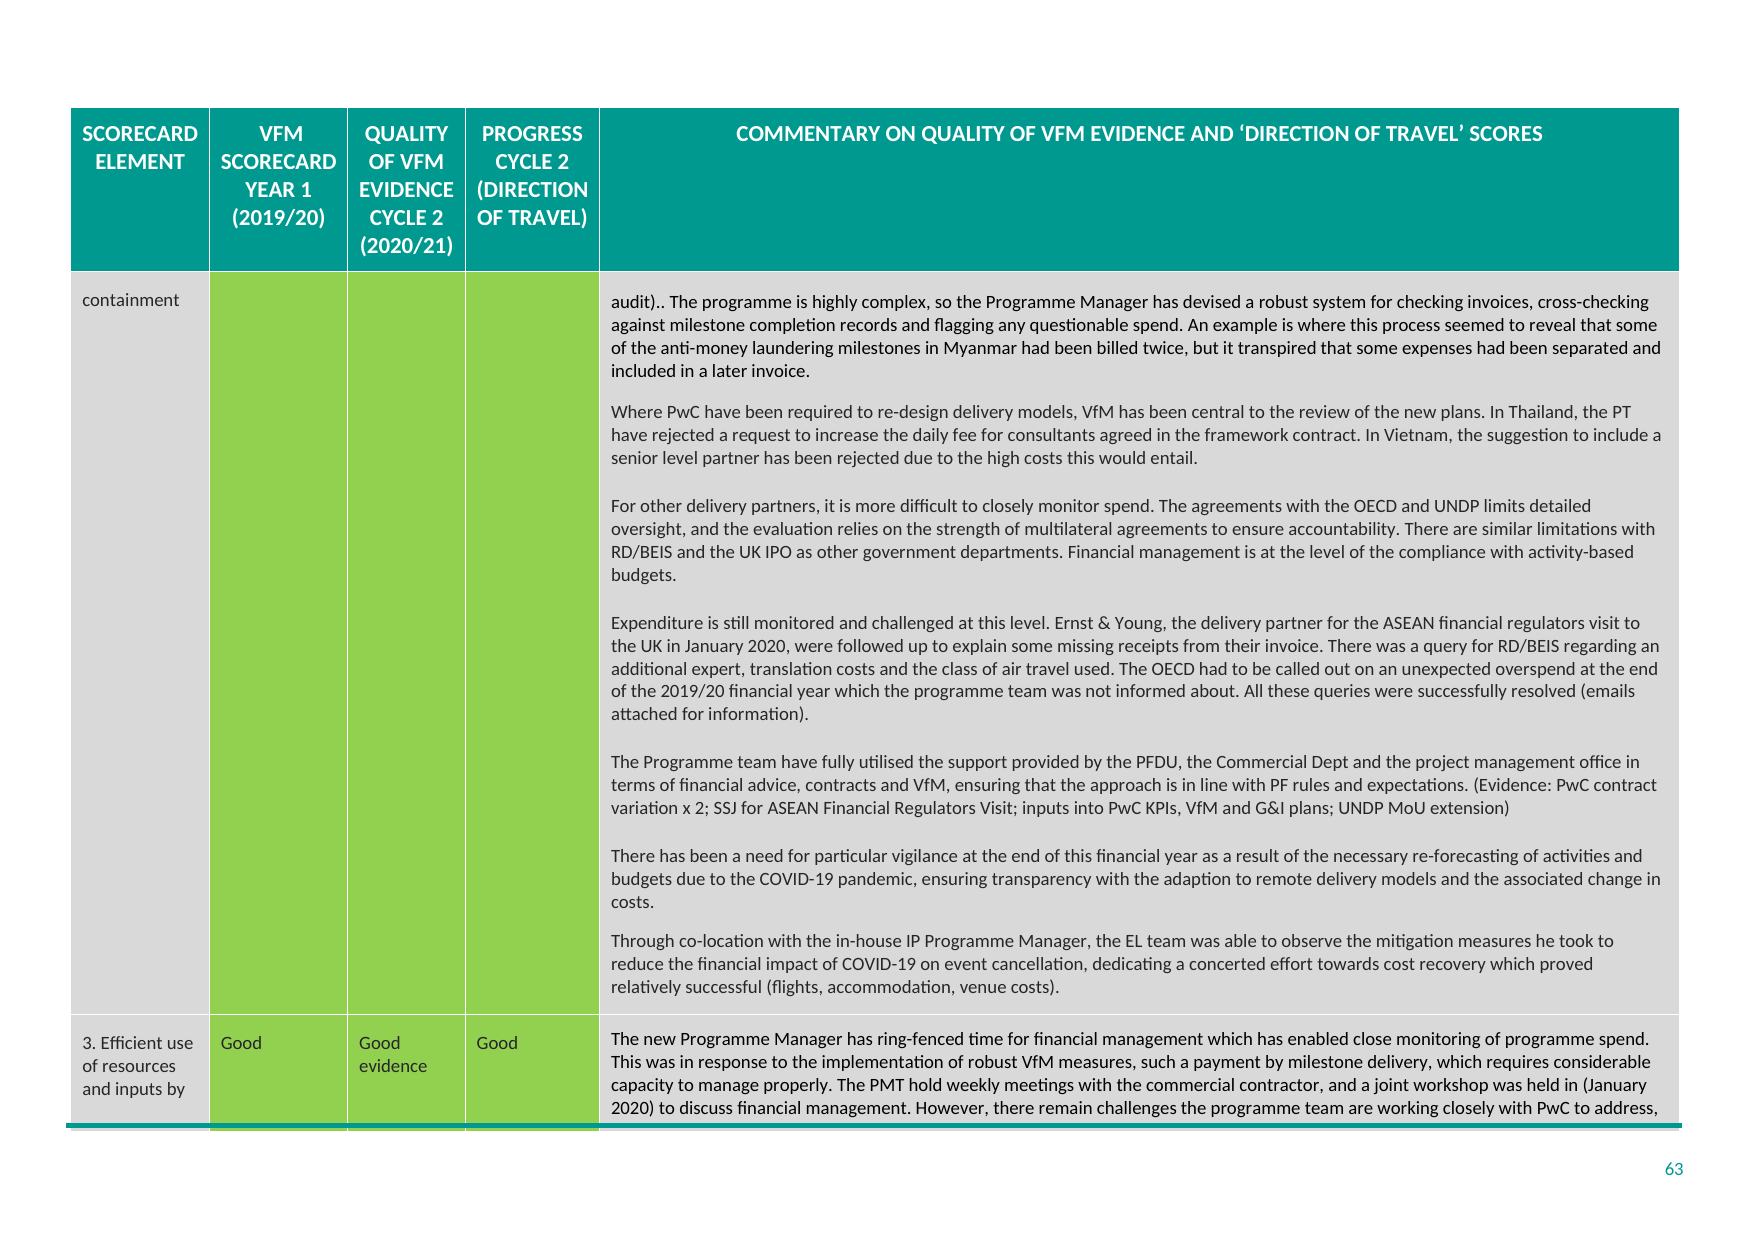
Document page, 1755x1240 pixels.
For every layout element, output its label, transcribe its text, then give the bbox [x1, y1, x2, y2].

table_cell Good [210, 1015, 347, 1123]
table_header SCORECARD ELEMENT [71, 108, 209, 271]
table_cell containment [71, 272, 209, 1014]
table_header PROGRESS CYCLE 2 (DIRECTION OF TRAVEL) [466, 108, 599, 271]
table_cell 3. Efficient use of resources and inputs by [71, 1015, 209, 1123]
table_cell audit).. The programme is highly complex, so the Programme Manager has devised a robust system for checking invoices, cross-checking against milestone completion records and flagging any questionable spend. An example is where this process seemed to reveal that some of the anti-money laundering milestones in Myanmar had been billed twice, but it transpired that some expenses had been separated and included in a later invoice. Where PwC have been required to re-design delivery models, VfM has been central to the review of the new plans. In Thailand, the PT have rejected a request to increase the daily fee for consultants agreed in the framework contract. In Vietnam, the suggestion to include a senior level partner has been rejected due to the high costs this would entail. For other delivery partners, it is more difficult to closely monitor spend. The agreements with the OECD and UNDP limits detailed oversight, and the evaluation relies on the strength of multilateral agreements to ensure accountability. There are similar limitations with RD/BEIS and the UK IPO as other government departments. Financial management is at the level of the compliance with activity-based budgets. Expenditure is still monitored and challenged at this level. Ernst & Young, the delivery partner for the ASEAN financial regulators visit to the UK in January 2020, were followed up to explain some missing receipts from their invoice. There was a query for RD/BEIS regarding an additional expert, translation costs and the class of air travel used. The OECD had to be called out on an unexpected overspend at the end of the 2019/20 financial year which the programme team was not informed about. All these queries were successfully resolved (emails attached for information). The Programme team have fully utilised the support provided by the PFDU, the Commercial Dept and the project management office in terms of financial advice, contracts and VfM, ensuring that the approach is in line with PF rules and expectations. (Evidence: PwC contract variation x 2; SSJ for ASEAN Financial Regulators Visit; inputs into PwC KPIs, VfM and G&I plans; UNDP MoU extension) There has been a need for particular vigilance at the end of this financial year as a result of the necessary re-forecasting of activities and budgets due to the COVID-19 pandemic, ensuring transparency with the adaption to remote delivery models and the associated change in costs. Through co-location with the in-house IP Programme Manager, the EL team was able to observe the mitigation measures he took to reduce the financial impact of COVID-19 on event cancellation, dedicating a concerted effort towards cost recovery which proved relatively successful (flights, accommodation, venue costs). [600, 272, 1679, 1014]
table_cell Good evidence [348, 1015, 465, 1123]
table_header COMMENTARY ON QUALITY OF VFM EVIDENCE AND ‘DIRECTION OF TRAVEL’ SCORES [600, 108, 1679, 271]
table_cell [210, 272, 347, 1014]
table_cell [348, 272, 465, 1014]
table_cell Good [466, 1015, 599, 1123]
table_cell [466, 272, 599, 1014]
table_cell The new Programme Manager has ring-fenced time for financial management which has enabled close monitoring of programme spend. This was in response to the implementation of robust VfM measures, such a payment by milestone delivery, which requires considerable capacity to manage properly. The PMT hold weekly meetings with the commercial contractor, and a joint workshop was held in (January 2020) to discuss financial management. However, there remain challenges the programme team are working closely with PwC to address, [600, 1015, 1679, 1123]
table_header VFM SCORECARD YEAR 1 (2019/20) [210, 108, 347, 271]
table_header QUALITY OF VFM EVIDENCE CYCLE 2 (2020/21) [348, 108, 465, 271]
